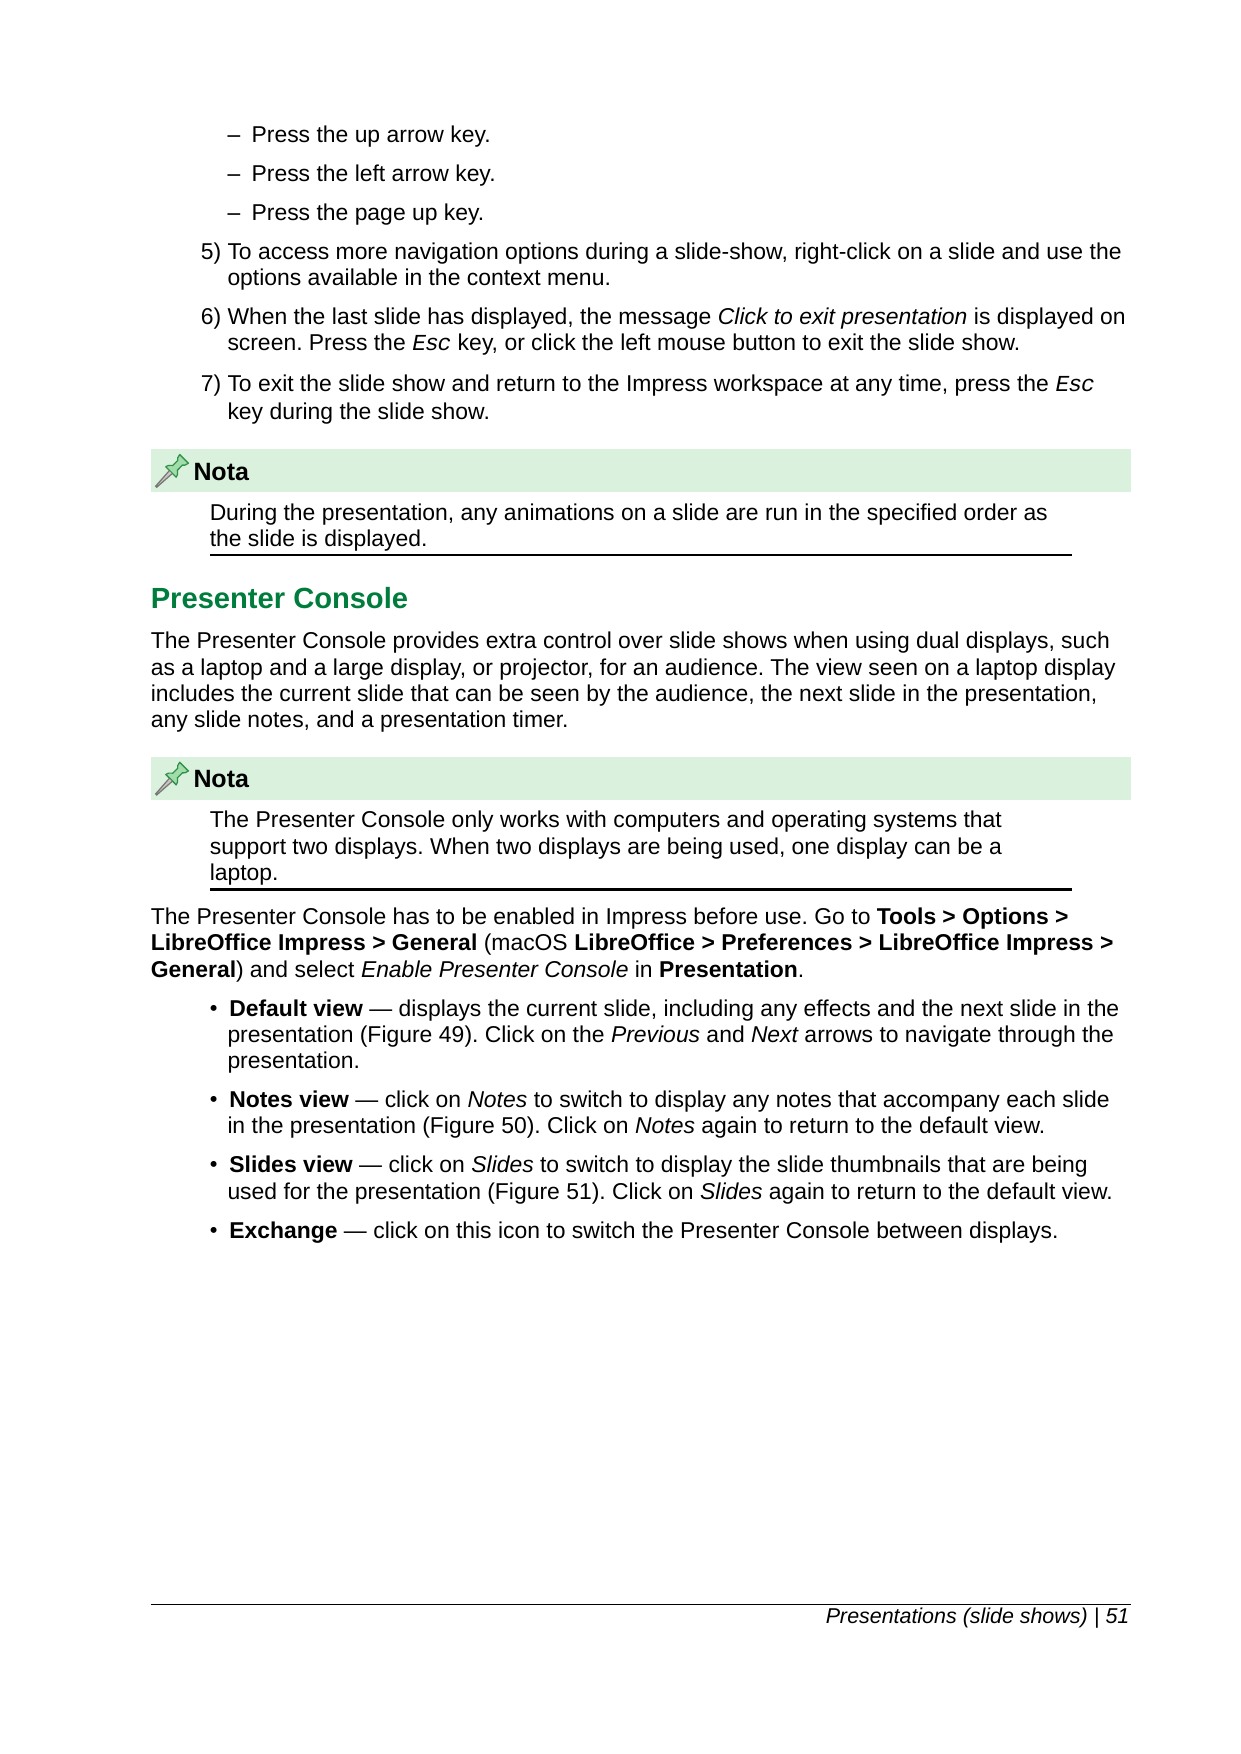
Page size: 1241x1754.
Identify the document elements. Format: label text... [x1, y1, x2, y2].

list Press the page up key. [227, 199, 1131, 225]
list The Presenter Console has to be enabled in Impress before use. Go to Tools > Options > LibreOffice Impress > General (macOS LibreOffice > Preferences > LibreOffice Impress > General) and select Enable Presenter Console in Presentation. [151, 903, 1131, 982]
list Exchange — click on this icon to switch the Presenter Console between displays. [209, 1217, 1131, 1243]
text The Presenter Console only works with computers and operating systems that support two displays. When two displays are being used, one display can be a laptop. [209, 806, 1072, 891]
list Slides view — click on Slides to switch to display the slide thumbnails that are being used for the presentation (Figure 51). Click on Slides again to return to the default view. [209, 1151, 1131, 1204]
list To exit the slide show and return to the Impress workspace at any time, press the Esc key during the slide show. [227, 370, 1131, 425]
list Default view — displays the current slide, including any effects and the next slide in the presentation (Figure 49). Click on the Previous and Next arrows to navigate through the presentation. [209, 994, 1131, 1074]
subtitle Presenter Console [151, 581, 1131, 615]
subtitle Nota [151, 449, 1131, 492]
text During the presentation, any animations on a slide are run in the specified order as the slide is displayed. [209, 499, 1072, 556]
list Press the up arrow key. [227, 121, 1131, 147]
text The Presenter Console provides extra control over slide shows when using dual displays, such as a laptop and a large display, or projector, for an audience. The view seen on a laptop display includes the current slide that can be seen by the audience, the next slide in the presentation, any slide notes, and a presentation timer. [151, 627, 1131, 732]
subtitle Nota [151, 757, 1131, 800]
list Notes view — click on Notes to switch to display any notes that accompany each slide in the presentation (Figure 50). Click on Notes again to return to the default view. [209, 1086, 1131, 1139]
list To access more navigation options during a slide-show, right-click on a slide and use the options available in the context menu. [227, 238, 1131, 290]
list Press the left arrow key. [227, 160, 1131, 186]
list When the last slide has displayed, the message Click to exit presentation is displayed on screen. Press the Esc key, or click the left mouse button to exit the slide show. [227, 303, 1131, 357]
